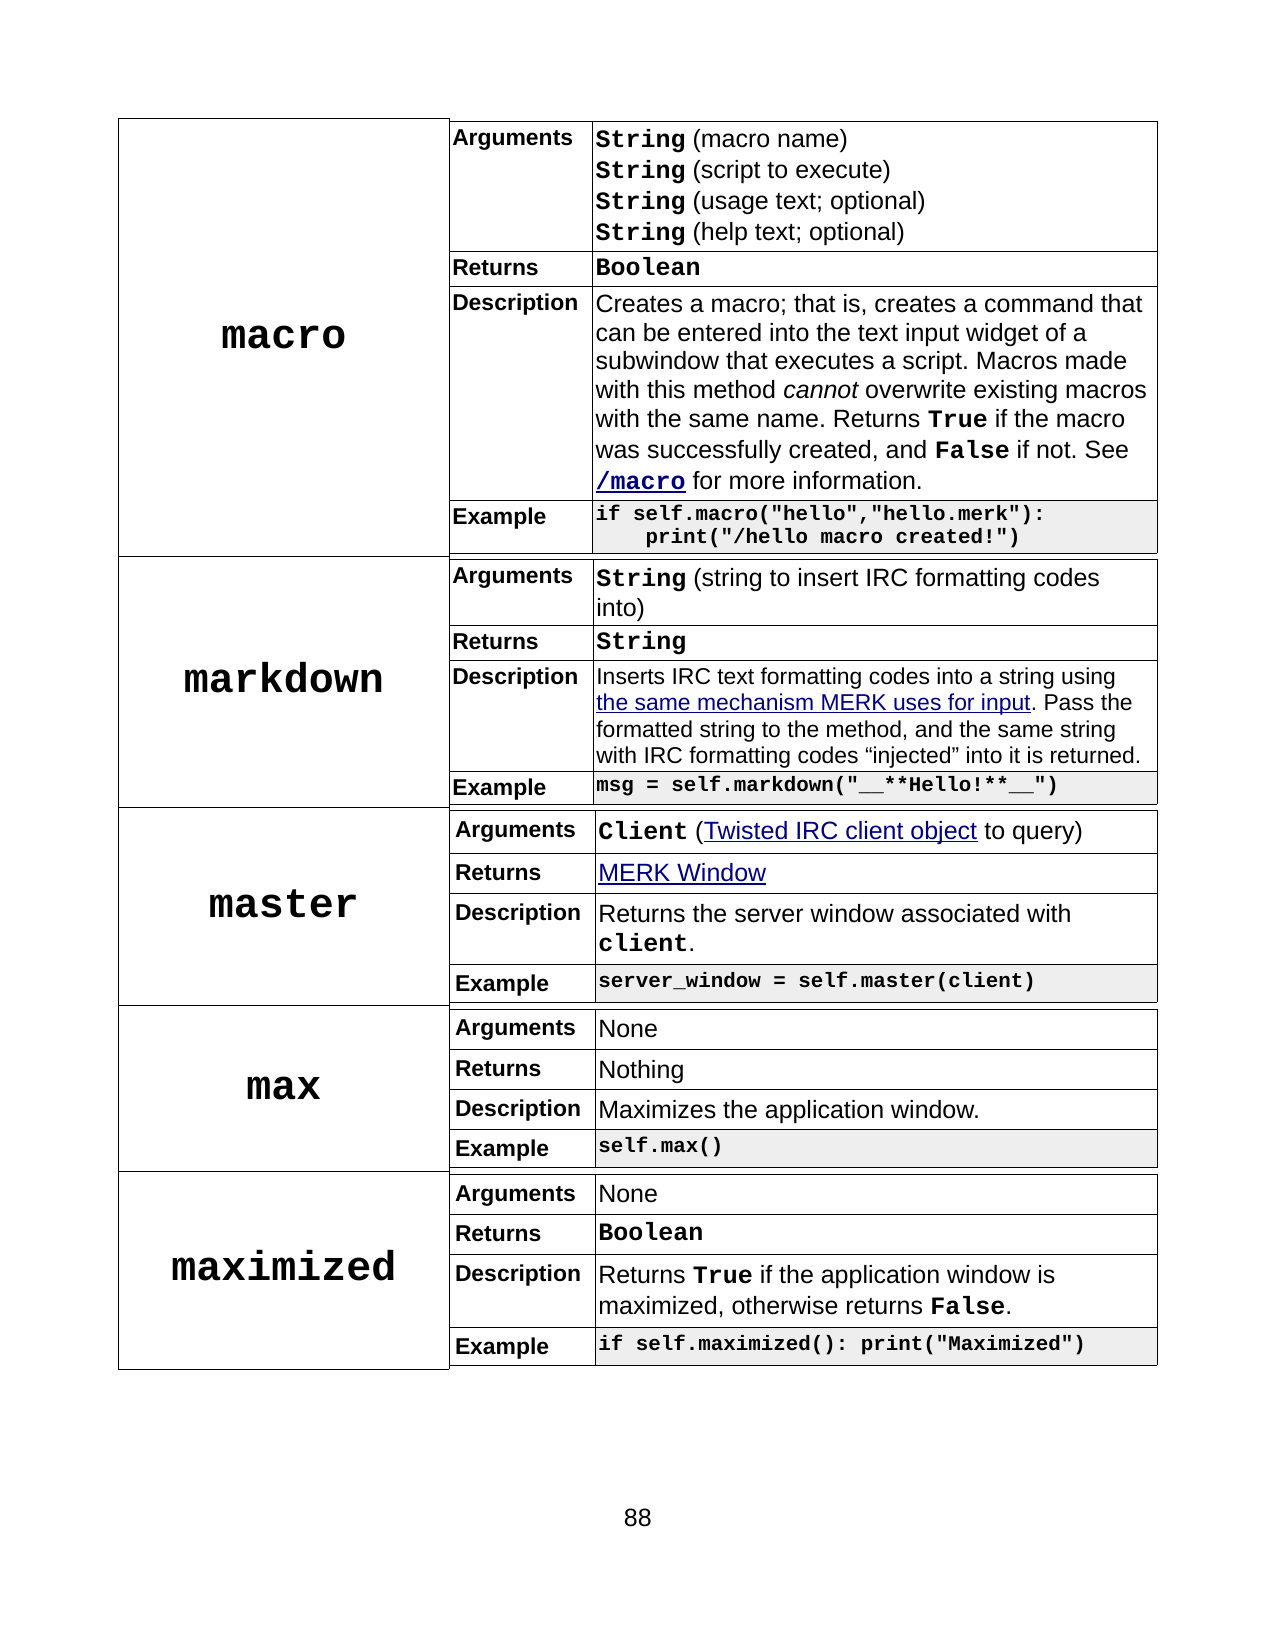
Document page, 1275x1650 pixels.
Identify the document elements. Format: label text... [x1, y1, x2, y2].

table_cell Returns [450, 854, 595, 893]
table_cell if self.macro("hello","hello.merk"): print("/hello macro created!") [593, 501, 1157, 553]
table_header None [596, 1175, 1157, 1214]
table_cell Returns [450, 626, 593, 660]
table_cell Returns True if the application window is maximized, otherwise returns False. [596, 1255, 1157, 1327]
table_header Arguments [450, 1175, 595, 1214]
table_header Arguments [450, 122, 592, 251]
table_cell String [594, 626, 1157, 660]
table_cell Inserts IRC text formatting codes into a string using the same mechanism MERK uses for input. Pass the formatted string to the method, and the same string with IRC formatting codes “injected” into it is returned. [594, 661, 1157, 771]
table_cell if self.maximized(): print("Maximized") [596, 1328, 1157, 1365]
table_header Arguments [450, 560, 593, 625]
table_cell Example [450, 1130, 595, 1167]
table_cell Description [450, 1255, 595, 1327]
table_cell MERK Window [596, 854, 1157, 893]
table_cell Creates a macro; that is, creates a command that can be entered into the text input widget of a subwindow that executes a script. Macros made with this method cannot overwrite existing macros with the same name. Returns True if the macro was successfully created, and False if not. See /macro for more information. [593, 287, 1157, 499]
table_cell [450, 1005, 1157, 1009]
table_cell Boolean [593, 252, 1157, 286]
table_cell Example [450, 772, 593, 804]
table_cell self.max() [596, 1130, 1157, 1167]
table_cell macro [119, 119, 449, 556]
table_cell maximized [119, 1172, 449, 1368]
table_cell max [119, 1006, 449, 1171]
table_cell master [119, 808, 449, 1005]
table_cell Example [450, 501, 592, 553]
table_cell Description [450, 287, 592, 499]
table_cell Description [450, 661, 593, 771]
table_header Client (Twisted IRC client object to query) [596, 811, 1157, 853]
table_cell msg = self.markdown("__**Hello!**__") [594, 772, 1157, 804]
table_cell Returns [450, 252, 592, 286]
table_cell server_window = self.master(client) [596, 965, 1157, 1002]
table_cell Returns the server window associated with client. [596, 894, 1157, 964]
table_cell Description [450, 1090, 595, 1129]
table_cell Returns [450, 1050, 595, 1089]
table_cell markdown [119, 557, 449, 807]
table_header Arguments [450, 1010, 595, 1049]
table_header String (macro name) String (script to execute) String (usage text; optional) String (help text; optional) [593, 122, 1157, 251]
table_header Arguments [450, 811, 595, 853]
table_header String (string to insert IRC formatting codes into) [594, 560, 1157, 625]
table_cell Description [450, 894, 595, 964]
table_cell Returns [450, 1215, 595, 1254]
table_header None [596, 1010, 1157, 1049]
table_cell Example [450, 965, 595, 1002]
table_cell Nothing [596, 1050, 1157, 1089]
table_cell Boolean [596, 1215, 1157, 1254]
table_cell Example [450, 1328, 595, 1365]
table_cell Maximizes the application window. [596, 1090, 1157, 1129]
